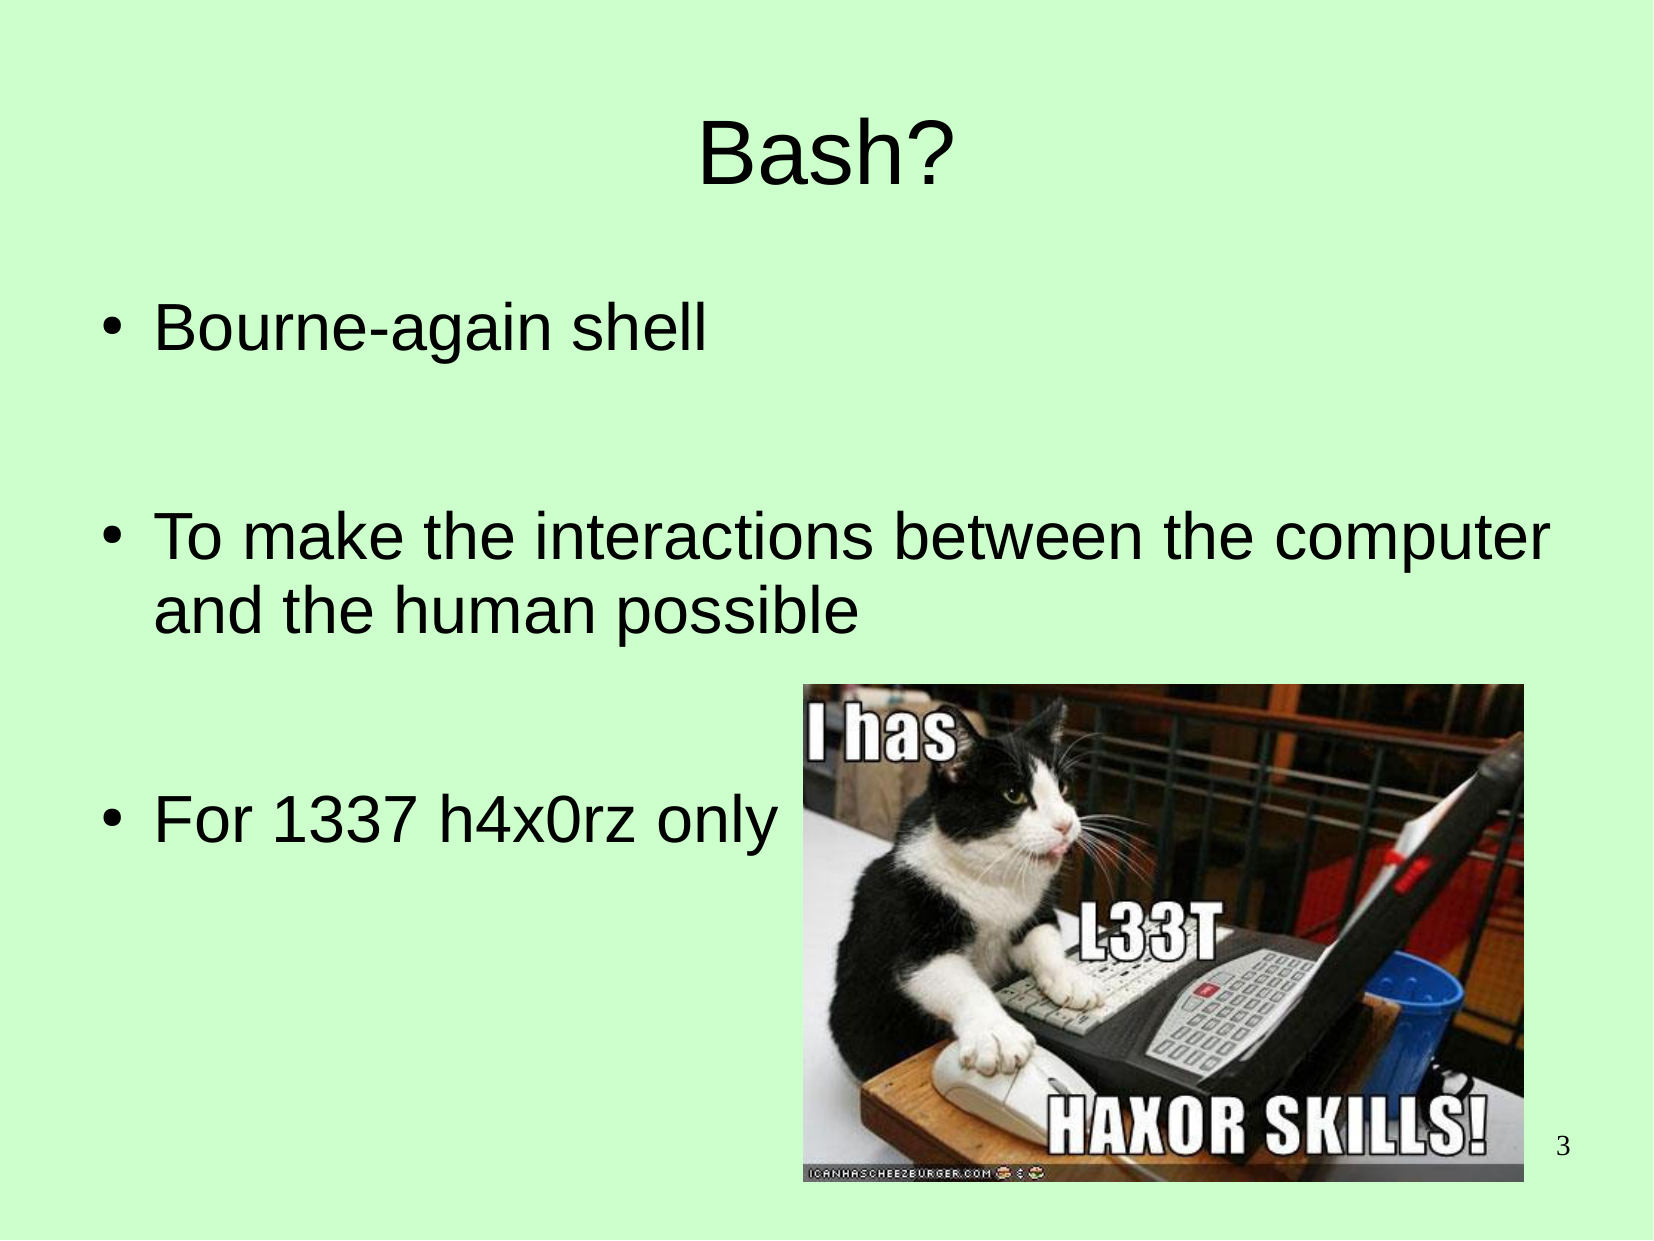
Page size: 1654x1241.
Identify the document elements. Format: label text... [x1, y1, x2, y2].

list Bourne-again shell To make the interactions between the computer and the human possible For 1337 h4x0rz only [82, 290, 1571, 1010]
picture [803, 684, 1524, 1182]
title Bash? [82, 49, 1571, 257]
